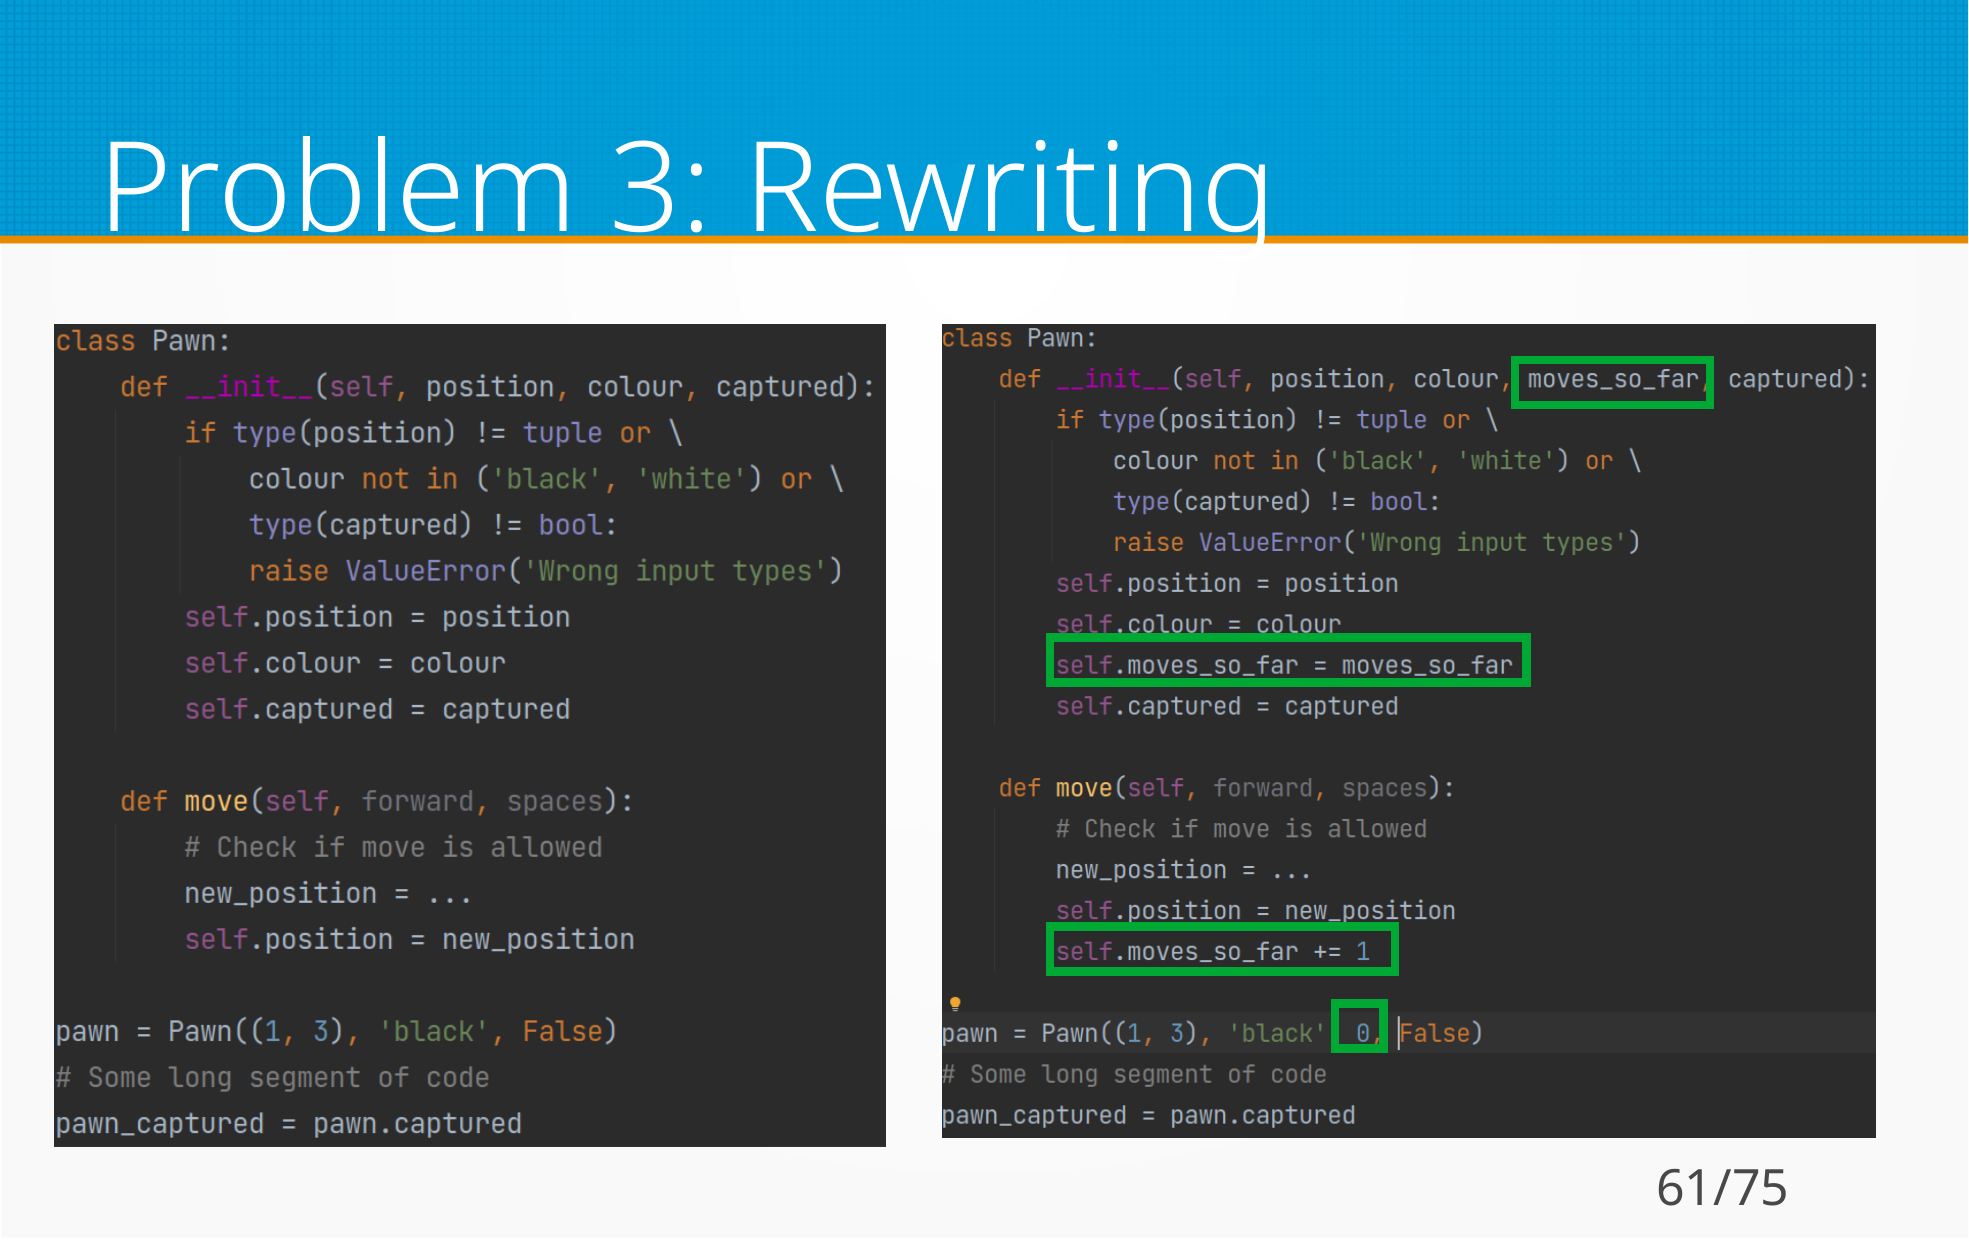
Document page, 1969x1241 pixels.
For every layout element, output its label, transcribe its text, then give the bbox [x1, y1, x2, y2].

title Problem 3: Rewriting [98, 49, 1870, 257]
picture [0, 236, 1969, 1241]
